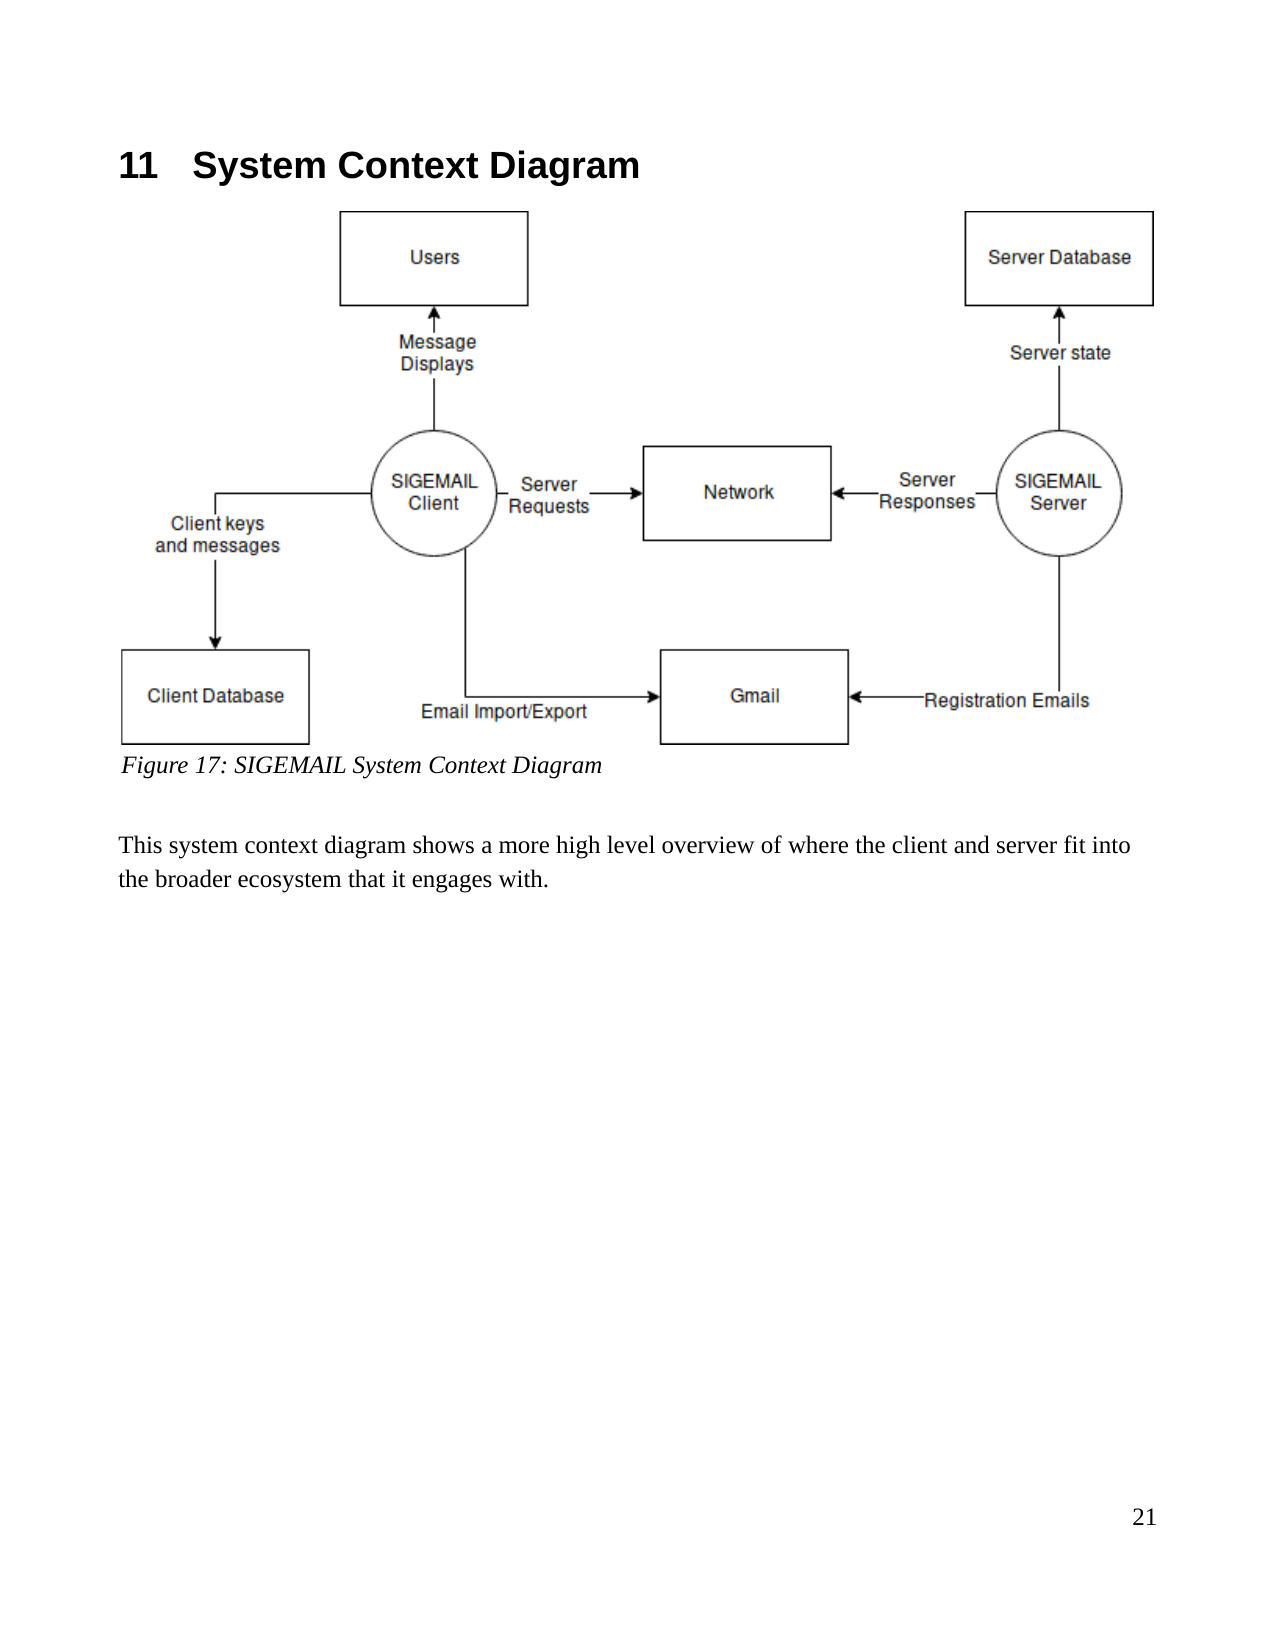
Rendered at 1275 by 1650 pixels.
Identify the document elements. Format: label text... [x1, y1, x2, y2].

text This system context diagram shows a more high level overview of where the client and server fit into the broader ecosystem that it engages with. [118, 831, 1157, 892]
subtitle System Context Diagram [118, 143, 1157, 187]
text Figure 17: SIGEMAIL System Context Diagram [121, 745, 1154, 779]
picture [121, 211, 1154, 745]
